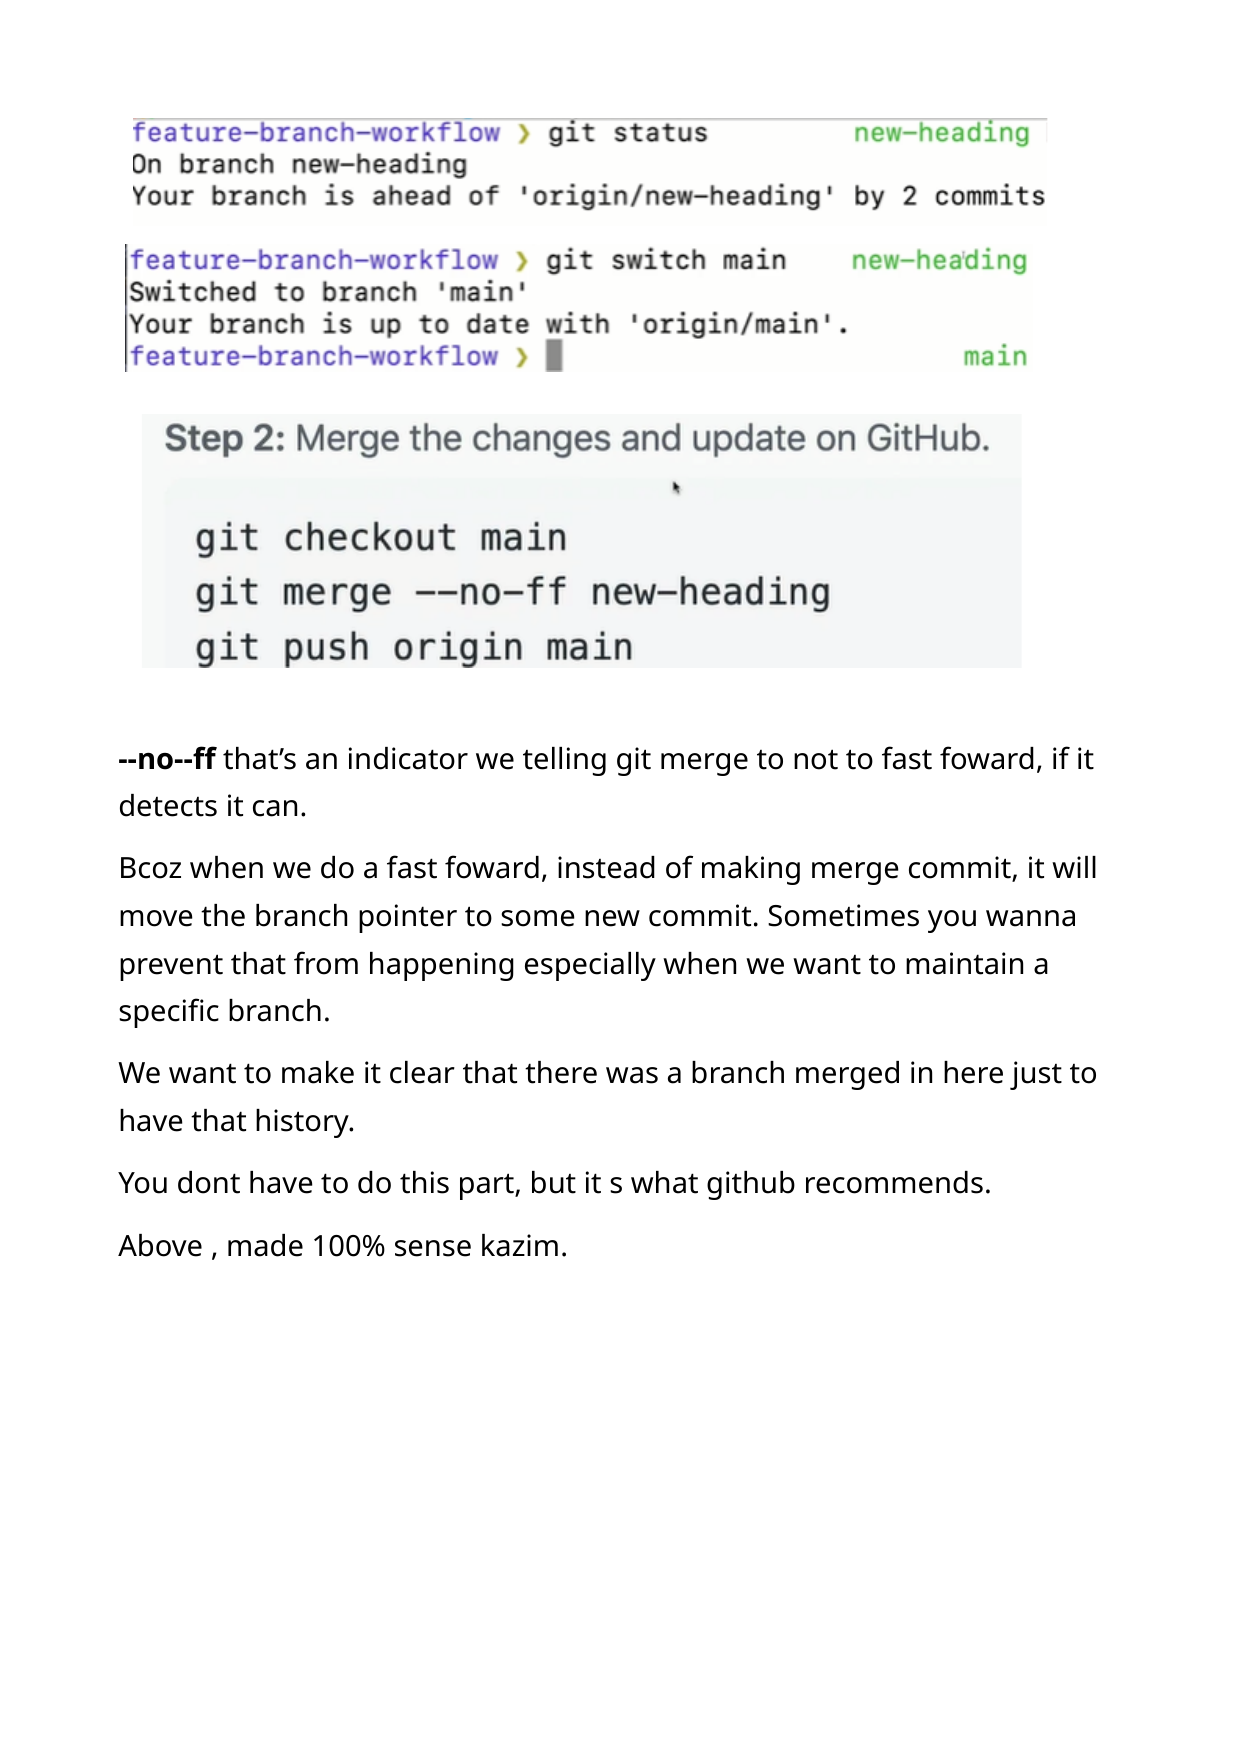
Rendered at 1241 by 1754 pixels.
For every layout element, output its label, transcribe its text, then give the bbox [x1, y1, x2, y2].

picture [125, 244, 1033, 372]
text You dont have to do this part, but it s what github recommends. [118, 1163, 1122, 1202]
text --no--ff that’s an indicator we telling git merge to not to fast foward, if it detects it can. [118, 738, 1122, 825]
picture [133, 118, 1048, 226]
text Above , made 100% sense kazim. [118, 1225, 1122, 1264]
text Bcoz when we do a fast foward, instead of making merge commit, it will move the branch pointer to some new commit. Sometimes you wanna prevent that from happening especially when we want to maintain a specific branch. [118, 848, 1122, 1030]
text We want to make it clear that there was a branch merged in here just to have that history. [118, 1053, 1122, 1140]
picture [141, 414, 1022, 668]
